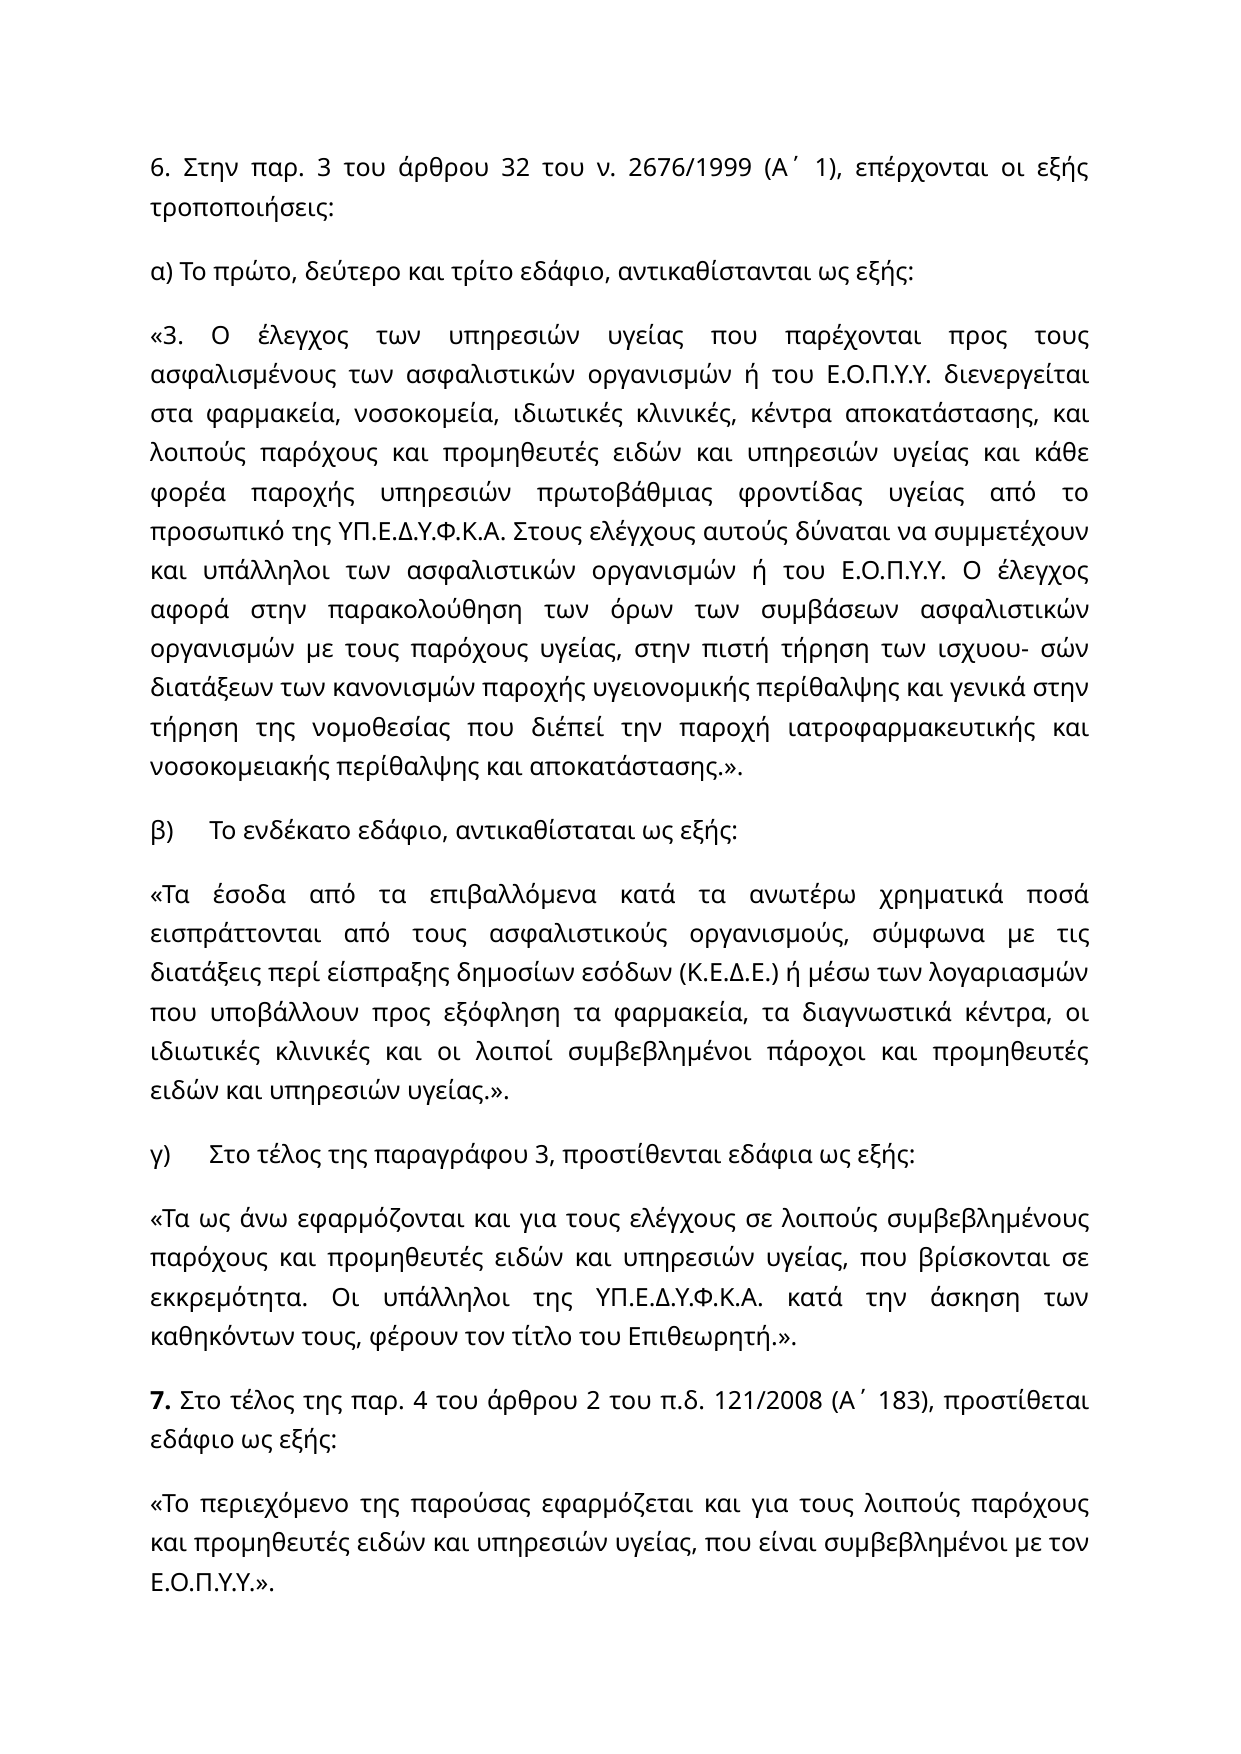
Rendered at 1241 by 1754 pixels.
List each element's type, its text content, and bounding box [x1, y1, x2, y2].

text 6. Στην παρ. 3 του άρθρου 32 του ν. 2676/1999 (Α΄ 1), επέρχονται οι εξής τροποποιήσεις: [150, 150, 1090, 223]
text «Τα έσοδα από τα επιβαλλόμενα κατά τα ανωτέρω χρηματικά ποσά εισπράττονται από τους ασφαλιστικούς οργανισμούς, σύμφωνα με τις διατάξεις περί είσπραξης δημοσίων εσόδων (Κ.Ε.Δ.Ε.) ή μέσω των λογαριασμών που υποβάλλουν προς εξόφληση τα φαρμακεία, τα διαγνωστικά κέντρα, οι ιδιωτικές κλινικές και οι λοιποί συμβεβλημένοι πάροχοι και προμηθευτές ειδών και υπηρεσιών υγείας.». [150, 877, 1090, 1107]
list β) Το ενδέκατο εδάφιο, αντικαθίσταται ως εξής: [150, 812, 1090, 847]
text «Το περιεχόμενο της παρούσας εφαρμόζεται και για τους λοιπούς παρόχους και προμηθευτές ειδών και υπηρεσιών υγείας, που είναι συμβεβλημένοι με τον Ε.Ο.Π.Υ.Υ.». [150, 1486, 1090, 1598]
text «3. Ο έλεγχος των υπηρεσιών υγείας που παρέχονται προς τους ασφαλισμένους των ασφαλιστικών οργανισμών ή του Ε.Ο.Π.Υ.Υ. διενεργείται στα φαρμακεία, νοσοκομεία, ιδιωτικές κλινικές, κέντρα αποκατάστασης, και λοιπούς παρόχους και προμηθευτές ειδών και υπηρεσιών υγείας και κάθε φορέα παροχής υπηρεσιών πρωτοβάθμιας φροντίδας υγείας από το προσωπικό της ΥΠ.Ε.Δ.Υ.Φ.Κ.Α. Στους ελέγχους αυτούς δύναται να συμμετέχουν και υπάλληλοι των ασφαλιστικών οργανισμών ή του Ε.Ο.Π.Υ.Υ. Ο έλεγχος αφορά στην παρακολούθηση των όρων των συμβάσεων ασφαλιστικών οργανισμών με τους παρόχους υγείας, στην πιστή τήρηση των ισχυου- σών διατάξεων των κανονισμών παροχής υγειονομικής περίθαλψης και γενικά στην τήρηση της νομοθεσίας που διέπεί την παροχή ιατροφαρμακευτικής και νοσοκομειακής περίθαλψης και αποκατάστασης.». [150, 317, 1090, 782]
text «Τα ως άνω εφαρμόζονται και για τους ελέγχους σε λοιπούς συμβεβλημένους παρόχους και προμηθευτές ειδών και υπηρεσιών υγείας, που βρίσκονται σε εκκρεμότητα. Οι υπάλληλοι της ΥΠ.Ε.Δ.Υ.Φ.Κ.Α. κατά την άσκηση των καθηκόντων τους, φέρουν τον τίτλο του Επιθεωρητή.». [150, 1201, 1090, 1352]
list γ) Στο τέλος της παραγράφου 3, προστίθενται εδάφια ως εξής: [150, 1137, 1090, 1171]
text α) Το πρώτο, δεύτερο και τρίτο εδάφιο, αντικαθίστανται ως εξής: [150, 253, 1090, 287]
text 7. Στο τέλος της παρ. 4 του άρθρου 2 του π.δ. 121/2008 (Α΄ 183), προστίθεται εδάφιο ως εξής: [150, 1382, 1090, 1456]
